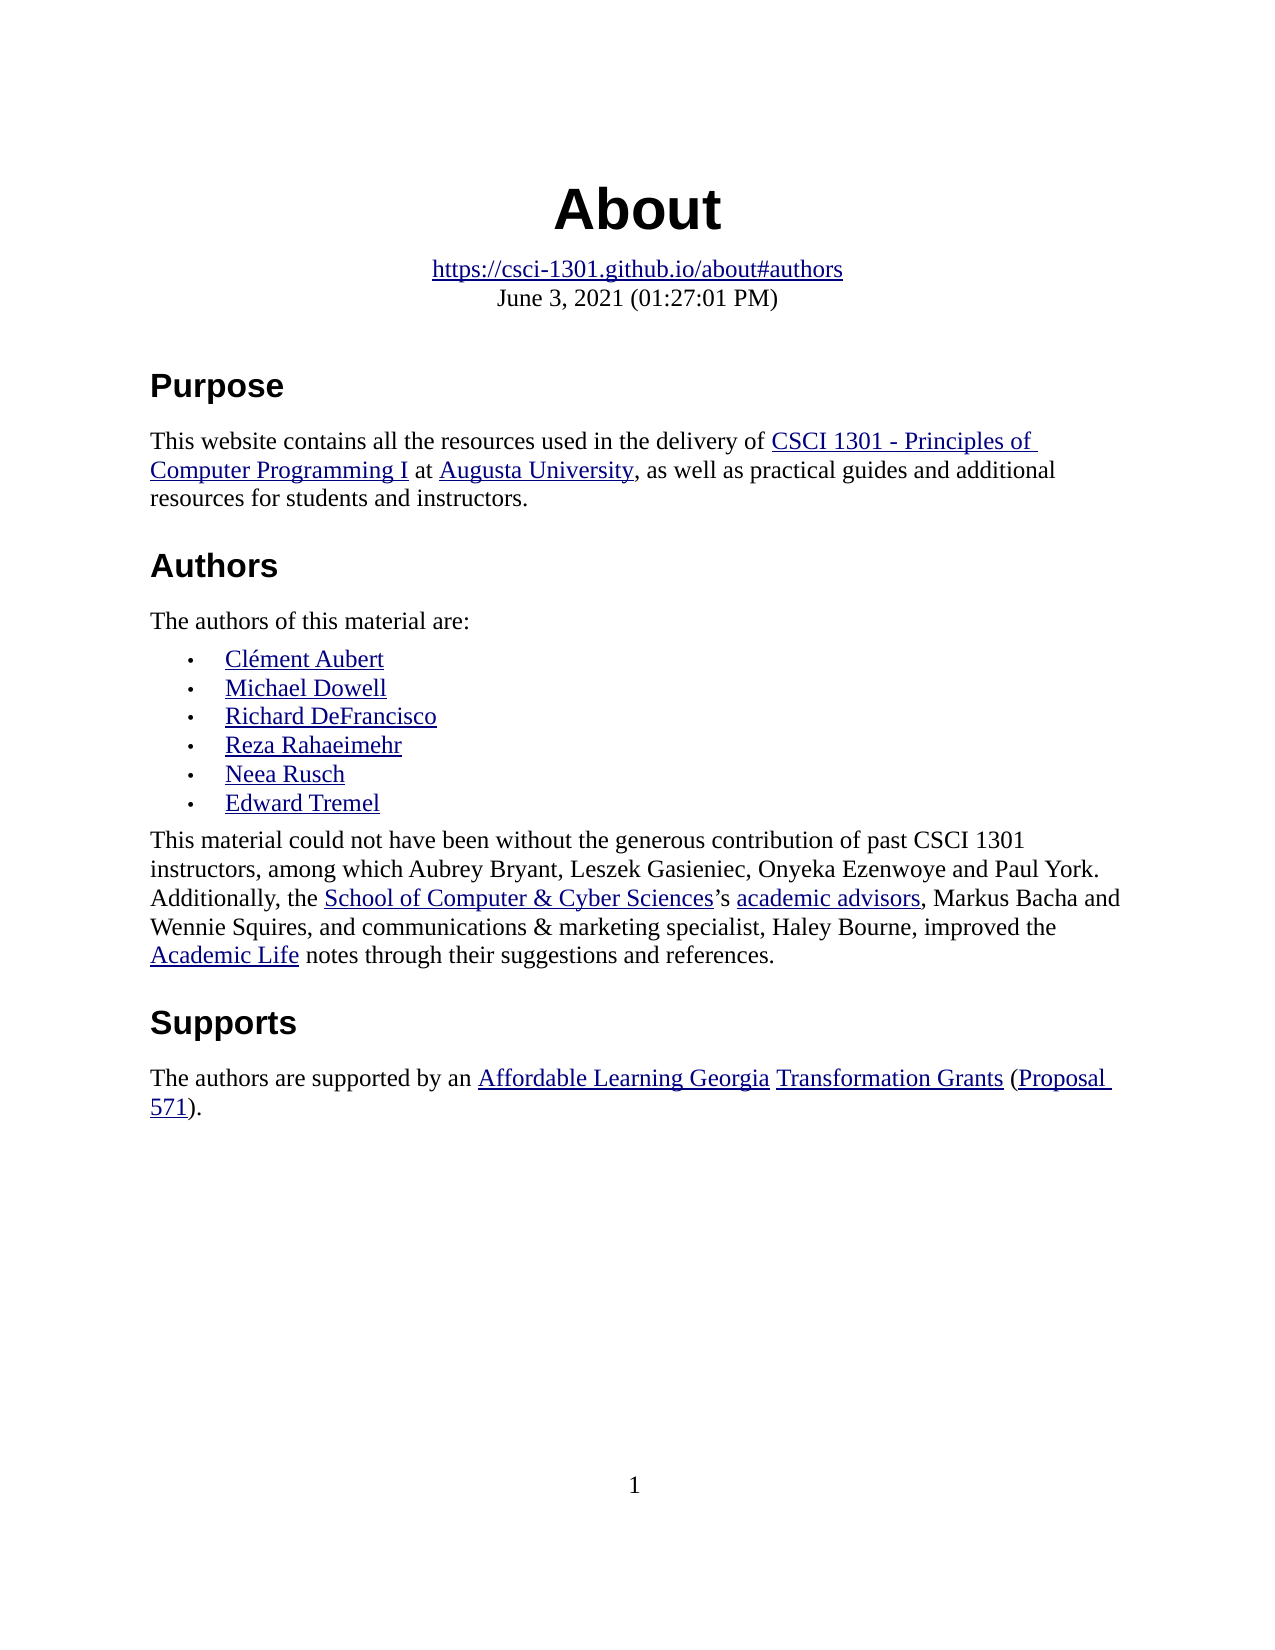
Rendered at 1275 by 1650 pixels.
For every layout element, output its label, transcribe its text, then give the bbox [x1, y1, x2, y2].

text The authors are supported by an Affordable Learning Georgia Transformation Grants (Proposal 571). [150, 1063, 1125, 1121]
text June 3, 2021 (01:27:01 PM) [150, 283, 1125, 312]
text The authors of this material are: [150, 606, 1125, 635]
title About [150, 175, 1125, 242]
list Edward Tremel [187, 788, 1125, 816]
list Reza Rahaeimehr [187, 730, 1125, 759]
text This material could not have been without the generous contribution of past CSCI 1301 instructors, among which Aubrey Bryant, Leszek Gasieniec, Onyeka Ezenwoye and Paul York. Additionally, the School of Computer & Cyber Sciences’s academic advisors, Markus Bacha and Wennie Squires, and communications & marketing specialist, Haley Bourne, improved the Academic Life notes through their suggestions and references. [150, 825, 1125, 969]
list Neea Rusch [187, 759, 1125, 788]
list Richard DeFrancisco [187, 701, 1125, 730]
list Michael Dowell [187, 673, 1125, 701]
subtitle Supports [150, 1003, 1125, 1042]
subtitle Purpose [150, 366, 1125, 404]
text https://csci-1301.github.io/about#authors [150, 254, 1125, 283]
list Clément Aubert [187, 644, 1125, 673]
text This website contains all the resources used in the delivery of CSCI 1301 - Principles of Computer Programming I at Augusta University, as well as practical guides and additional resources for students and instructors. [150, 426, 1125, 512]
subtitle Authors [150, 546, 1125, 585]
